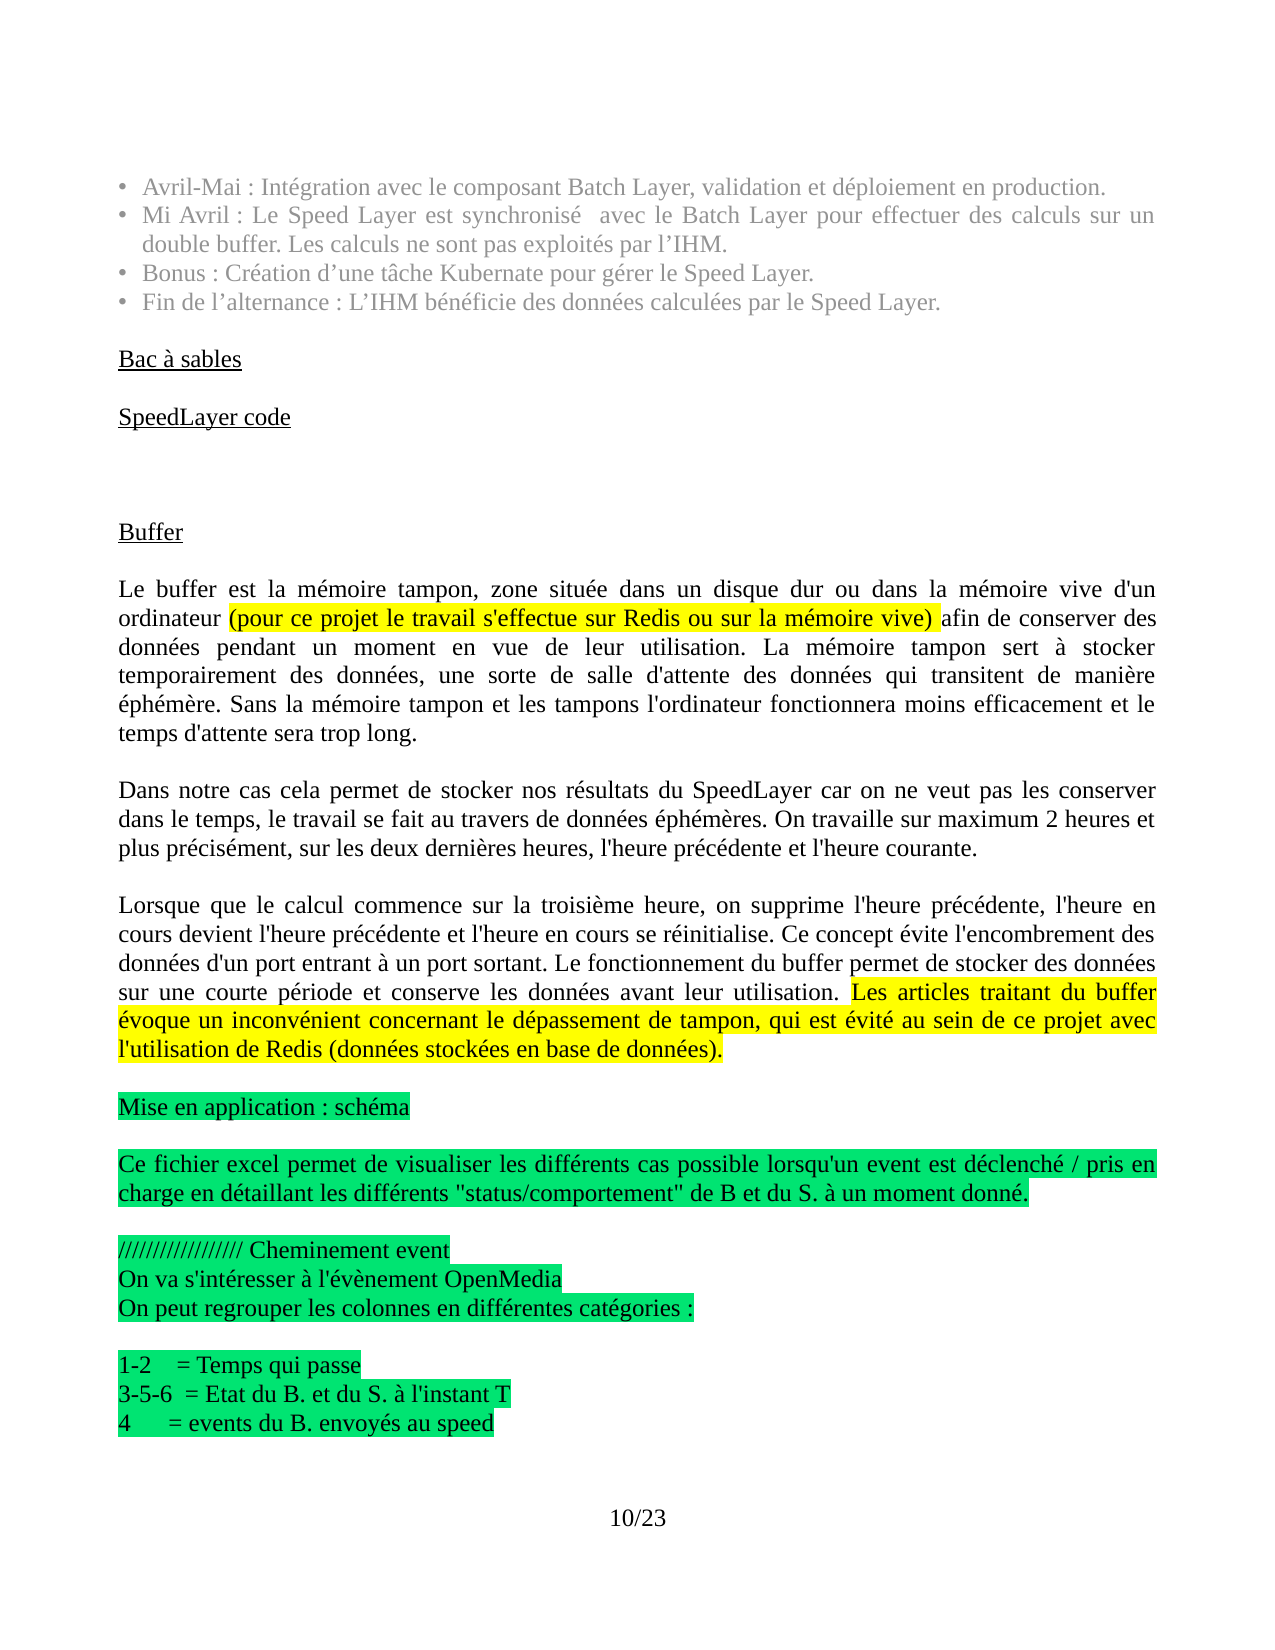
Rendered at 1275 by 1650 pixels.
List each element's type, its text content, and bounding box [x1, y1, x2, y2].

list Avril-Mai : Intégration avec le composant Batch Layer, validation et déploiement en production. [118, 172, 1157, 200]
text Dans notre cas cela permet de stocker nos résultats du SpeedLayer car on ne veut pas les conserver dans le temps, le travail se fait au travers de données éphémères. On travaille sur maximum 2 heures et plus précisément, sur les deux dernières heures, l'heure précédente et l'heure courante. [118, 775, 1157, 862]
list Bonus : Création d’une tâche Kubernate pour gérer le Speed Layer. [118, 258, 1157, 287]
text ////////////////// Cheminement event [118, 1235, 1157, 1264]
text 3-5-6 = Etat du B. et du S. à l'instant T [118, 1379, 1157, 1408]
text Ce fichier excel permet de visualiser les différents cas possible lorsqu'un event est déclenché / pris en charge en détaillant les différents "status/comportement" de B et du S. à un moment donné. [118, 1149, 1157, 1207]
text Bac à sables [118, 344, 1157, 373]
text Mise en application : schéma [118, 1092, 1157, 1120]
text 4 = events du B. envoyés au speed [118, 1408, 1157, 1437]
text Lorsque que le calcul commence sur la troisième heure, on supprime l'heure précédente, l'heure en cours devient l'heure précédente et l'heure en cours se réinitialise. Ce concept évite l'encombrement des données d'un port entrant à un port sortant. Le fonctionnement du buffer permet de stocker des données sur une courte période et conserve les données avant leur utilisation. Les articles traitant du buffer évoque un inconvénient concernant le dépassement de tampon, qui est évité au sein de ce projet avec l'utilisation de Redis (données stockées en base de données). [118, 890, 1157, 1063]
text Buffer [118, 517, 1157, 545]
text 1-2 = Temps qui passe [118, 1350, 1157, 1379]
text On va s'intéresser à l'évènement OpenMedia [118, 1264, 1157, 1293]
text On peut regrouper les colonnes en différentes catégories : [118, 1293, 1157, 1322]
list Mi Avril : Le Speed Layer est synchronisé avec le Batch Layer pour effectuer des calculs sur un double buffer. Les calculs ne sont pas exploités par l’IHM. [118, 200, 1157, 258]
text Le buffer est la mémoire tampon, zone située dans un disque dur ou dans la mémoire vive d'un ordinateur (pour ce projet le travail s'effectue sur Redis ou sur la mémoire vive) afin de conserver des données pendant un moment en vue de leur utilisation. La mémoire tampon sert à stocker temporairement des données, une sorte de salle d'attente des données qui transitent de manière éphémère. Sans la mémoire tampon et les tampons l'ordinateur fonctionnera moins efficacement et le temps d'attente sera trop long. [118, 574, 1157, 747]
text SpeedLayer code [118, 402, 1157, 430]
list Fin de l’alternance : L’IHM bénéficie des données calculées par le Speed Layer. [118, 287, 1157, 315]
